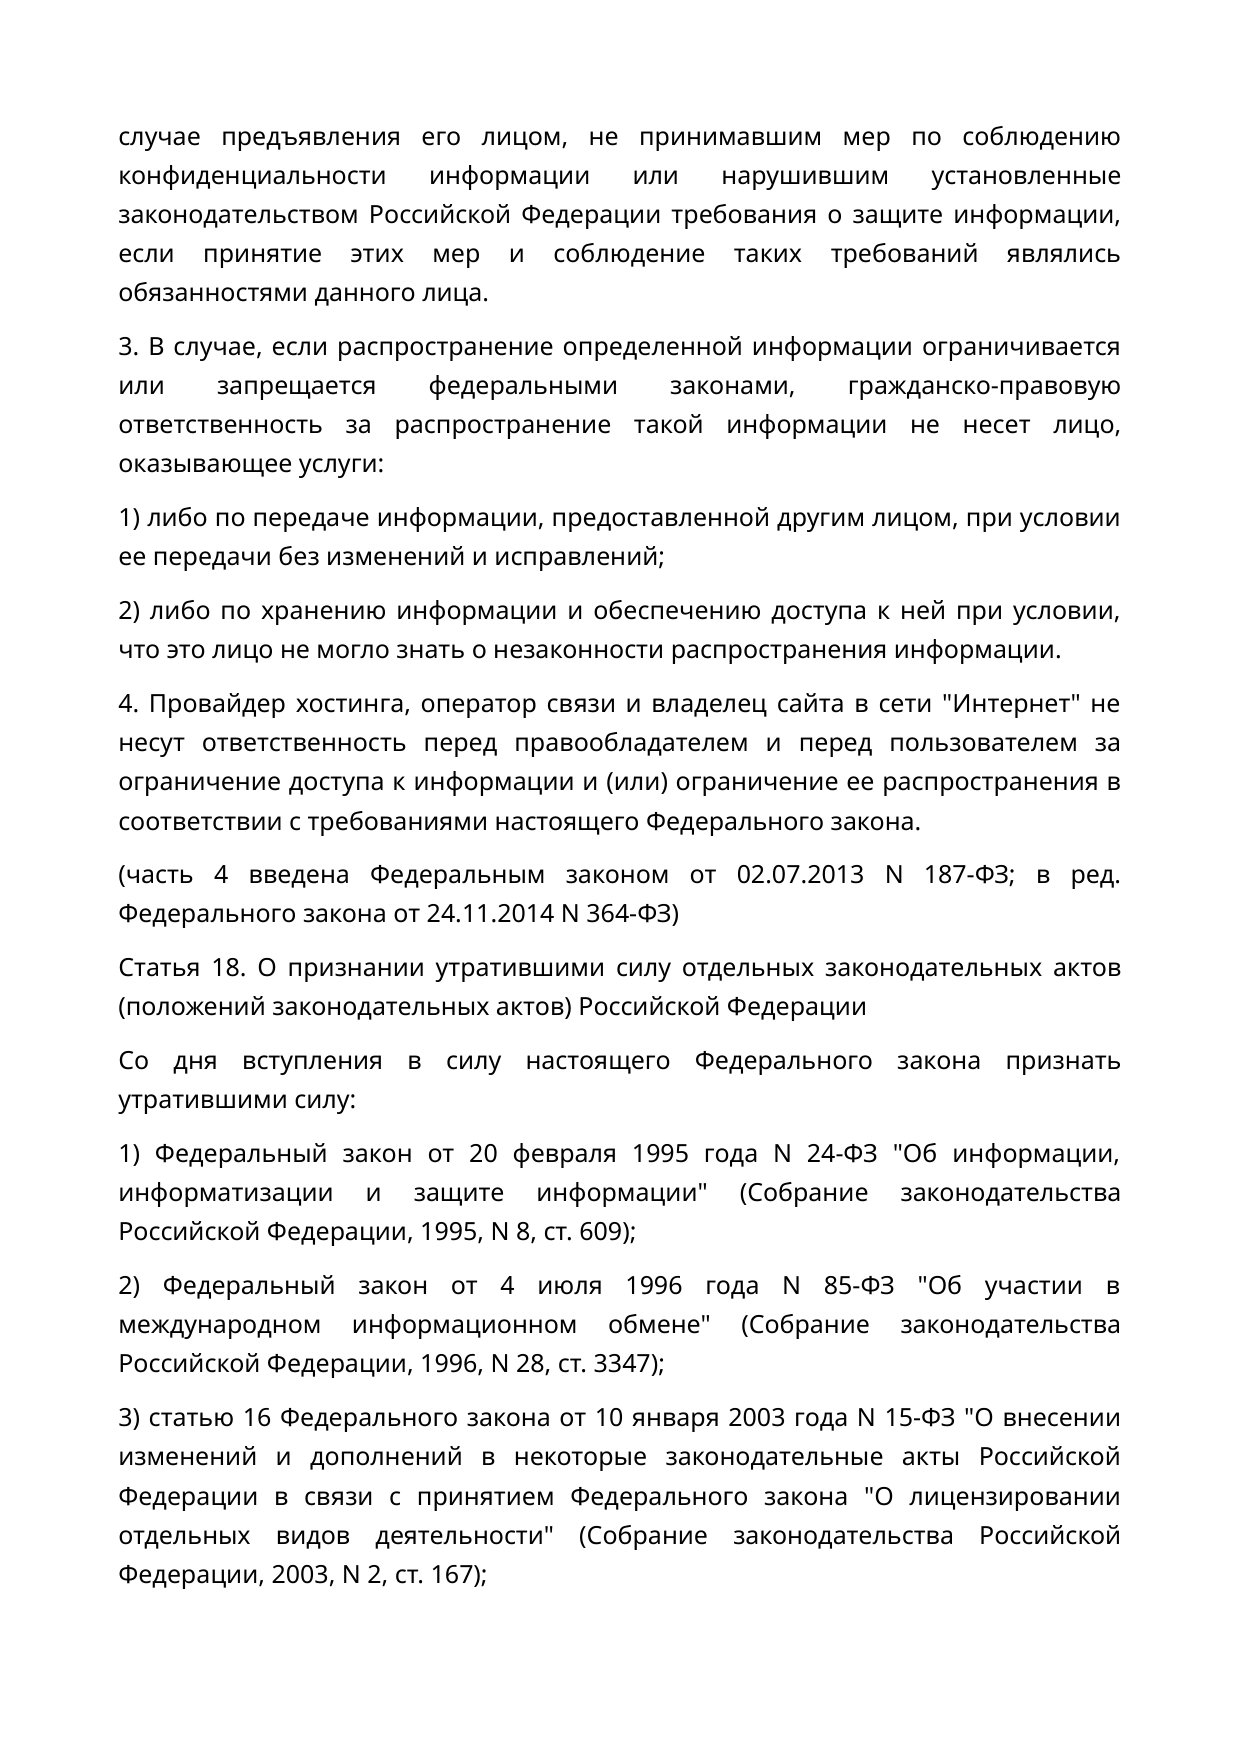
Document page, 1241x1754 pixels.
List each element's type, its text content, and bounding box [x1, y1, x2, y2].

text (часть 4 введена Федеральным законом от 02.07.2013 N 187-ФЗ; в ред. Федерального закона от 24.11.2014 N 364-ФЗ) [118, 857, 1122, 930]
text Статья 18. О признании утратившими силу отдельных законодательных актов (положений законодательных актов) Российской Федерации [118, 950, 1122, 1023]
text случае предъявления его лицом, не принимавшим мер по соблюдению конфиденциальности информации или нарушившим установленные законодательством Российской Федерации требования о защите информации, если принятие этих мер и соблюдение таких требований являлись обязанностями данного лица. [118, 118, 1122, 309]
text 3. В случае, если распространение определенной информации ограничивается или запрещается федеральными законами, гражданско-правовую ответственность за распространение такой информации не несет лицо, оказывающее услуги: [118, 328, 1122, 480]
text 2) либо по хранению информации и обеспечению доступа к ней при условии, что это лицо не могло знать о незаконности распространения информации. [118, 593, 1122, 666]
text 1) Федеральный закон от 20 февраля 1995 года N 24-ФЗ "Об информации, информатизации и защите информации" (Собрание законодательства Российской Федерации, 1995, N 8, ст. 609); [118, 1136, 1122, 1248]
text 1) либо по передаче информации, предоставленной другим лицом, при условии ее передачи без изменений и исправлений; [118, 500, 1122, 573]
text 3) статью 16 Федерального закона от 10 января 2003 года N 15-ФЗ "О внесении изменений и дополнений в некоторые законодательные акты Российской Федерации в связи с принятием Федерального закона "О лицензировании отдельных видов деятельности" (Собрание законодательства Российской Федерации, 2003, N 2, ст. 167); [118, 1400, 1122, 1591]
text 4. Провайдер хостинга, оператор связи и владелец сайта в сети "Интернет" не несут ответственность перед правообладателем и перед пользователем за ограничение доступа к информации и (или) ограничение ее распространения в соответствии с требованиями настоящего Федерального закона. [118, 686, 1122, 837]
text Со дня вступления в силу настоящего Федерального закона признать утратившими силу: [118, 1043, 1122, 1116]
text 2) Федеральный закон от 4 июля 1996 года N 85-ФЗ "Об участии в международном информационном обмене" (Собрание законодательства Российской Федерации, 1996, N 28, ст. 3347); [118, 1268, 1122, 1380]
